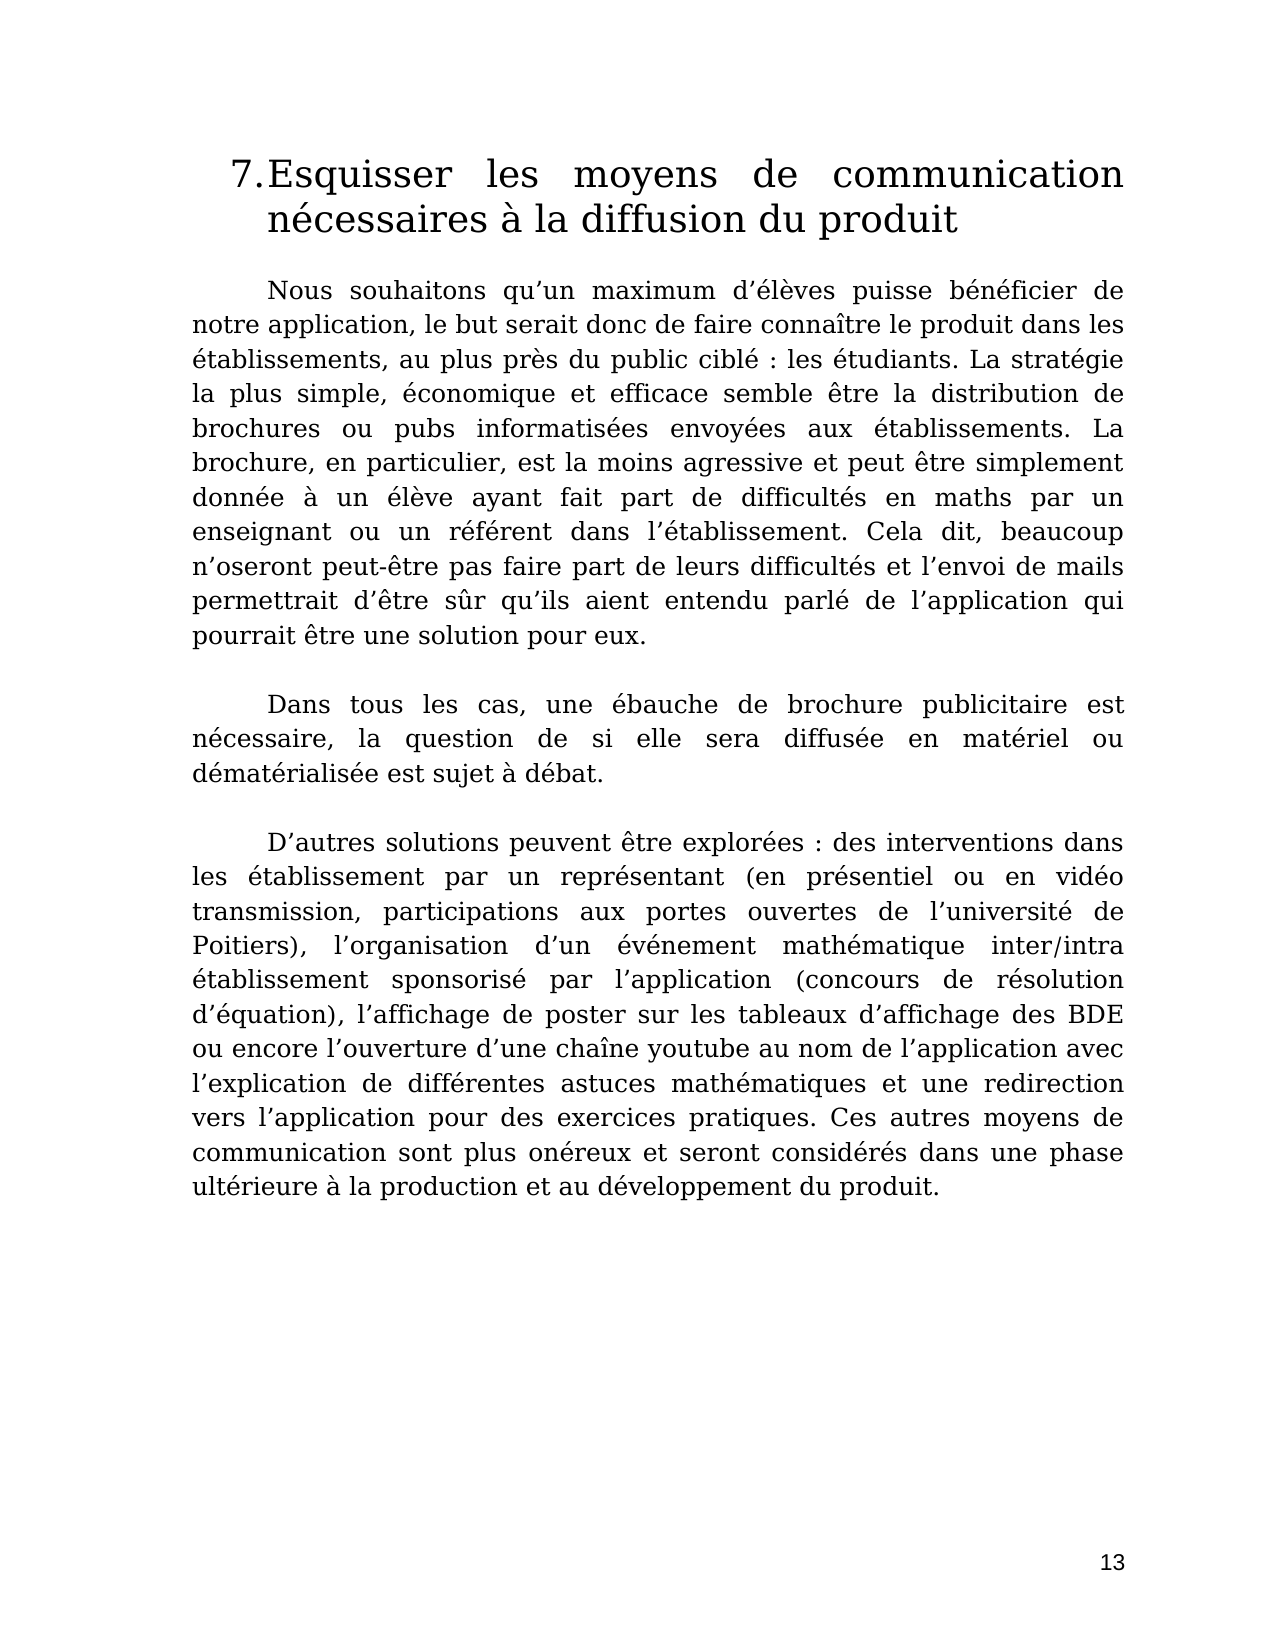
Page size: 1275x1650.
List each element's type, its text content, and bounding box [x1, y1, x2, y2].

subtitle Esquisser les moyens de communication nécessaires à la diffusion du produit [229, 150, 1125, 240]
text D’autres solutions peuvent être explorées : des interventions dans les établissement par un représentant (en présentiel ou en vidéo transmission, participations aux portes ouvertes de l’université de Poitiers), l’organisation d’un événement mathématique inter/intra établissement sponsorisé par l’application (concours de résolution d’équation), l’affichage de poster sur les tableaux d’affichage des BDE ou encore l’ouverture d’une chaîne youtube au nom de l’application avec l’explication de différentes astuces mathématiques et une redirection vers l’application pour des exercices pratiques. Ces autres moyens de communication sont plus onéreux et seront considérés dans une phase ultérieure à la production et au développement du produit. [192, 826, 1125, 1201]
text Dans tous les cas, une ébauche de brochure publicitaire est nécessaire, la question de si elle sera diffusée en matériel ou dématérialisée est sujet à débat. [192, 654, 1125, 787]
text Nous souhaitons qu’un maximum d’élèves puisse bénéficier de notre application, le but serait donc de faire connaître le produit dans les établissements, au plus près du public ciblé : les étudiants. La stratégie la plus simple, économique et efficace semble être la distribution de brochures ou pubs informatisées envoyées aux établissements. La brochure, en particulier, est la moins agressive et peut être simplement donnée à un élève ayant fait part de difficultés en maths par un enseignant ou un référent dans l’établissement. Cela dit, beaucoup n’oseront peut-être pas faire part de leurs difficultés et l’envoi de mails permettrait d’être sûr qu’ils aient entendu parlé de l’application qui pourrait être une solution pour eux. [192, 274, 1125, 649]
